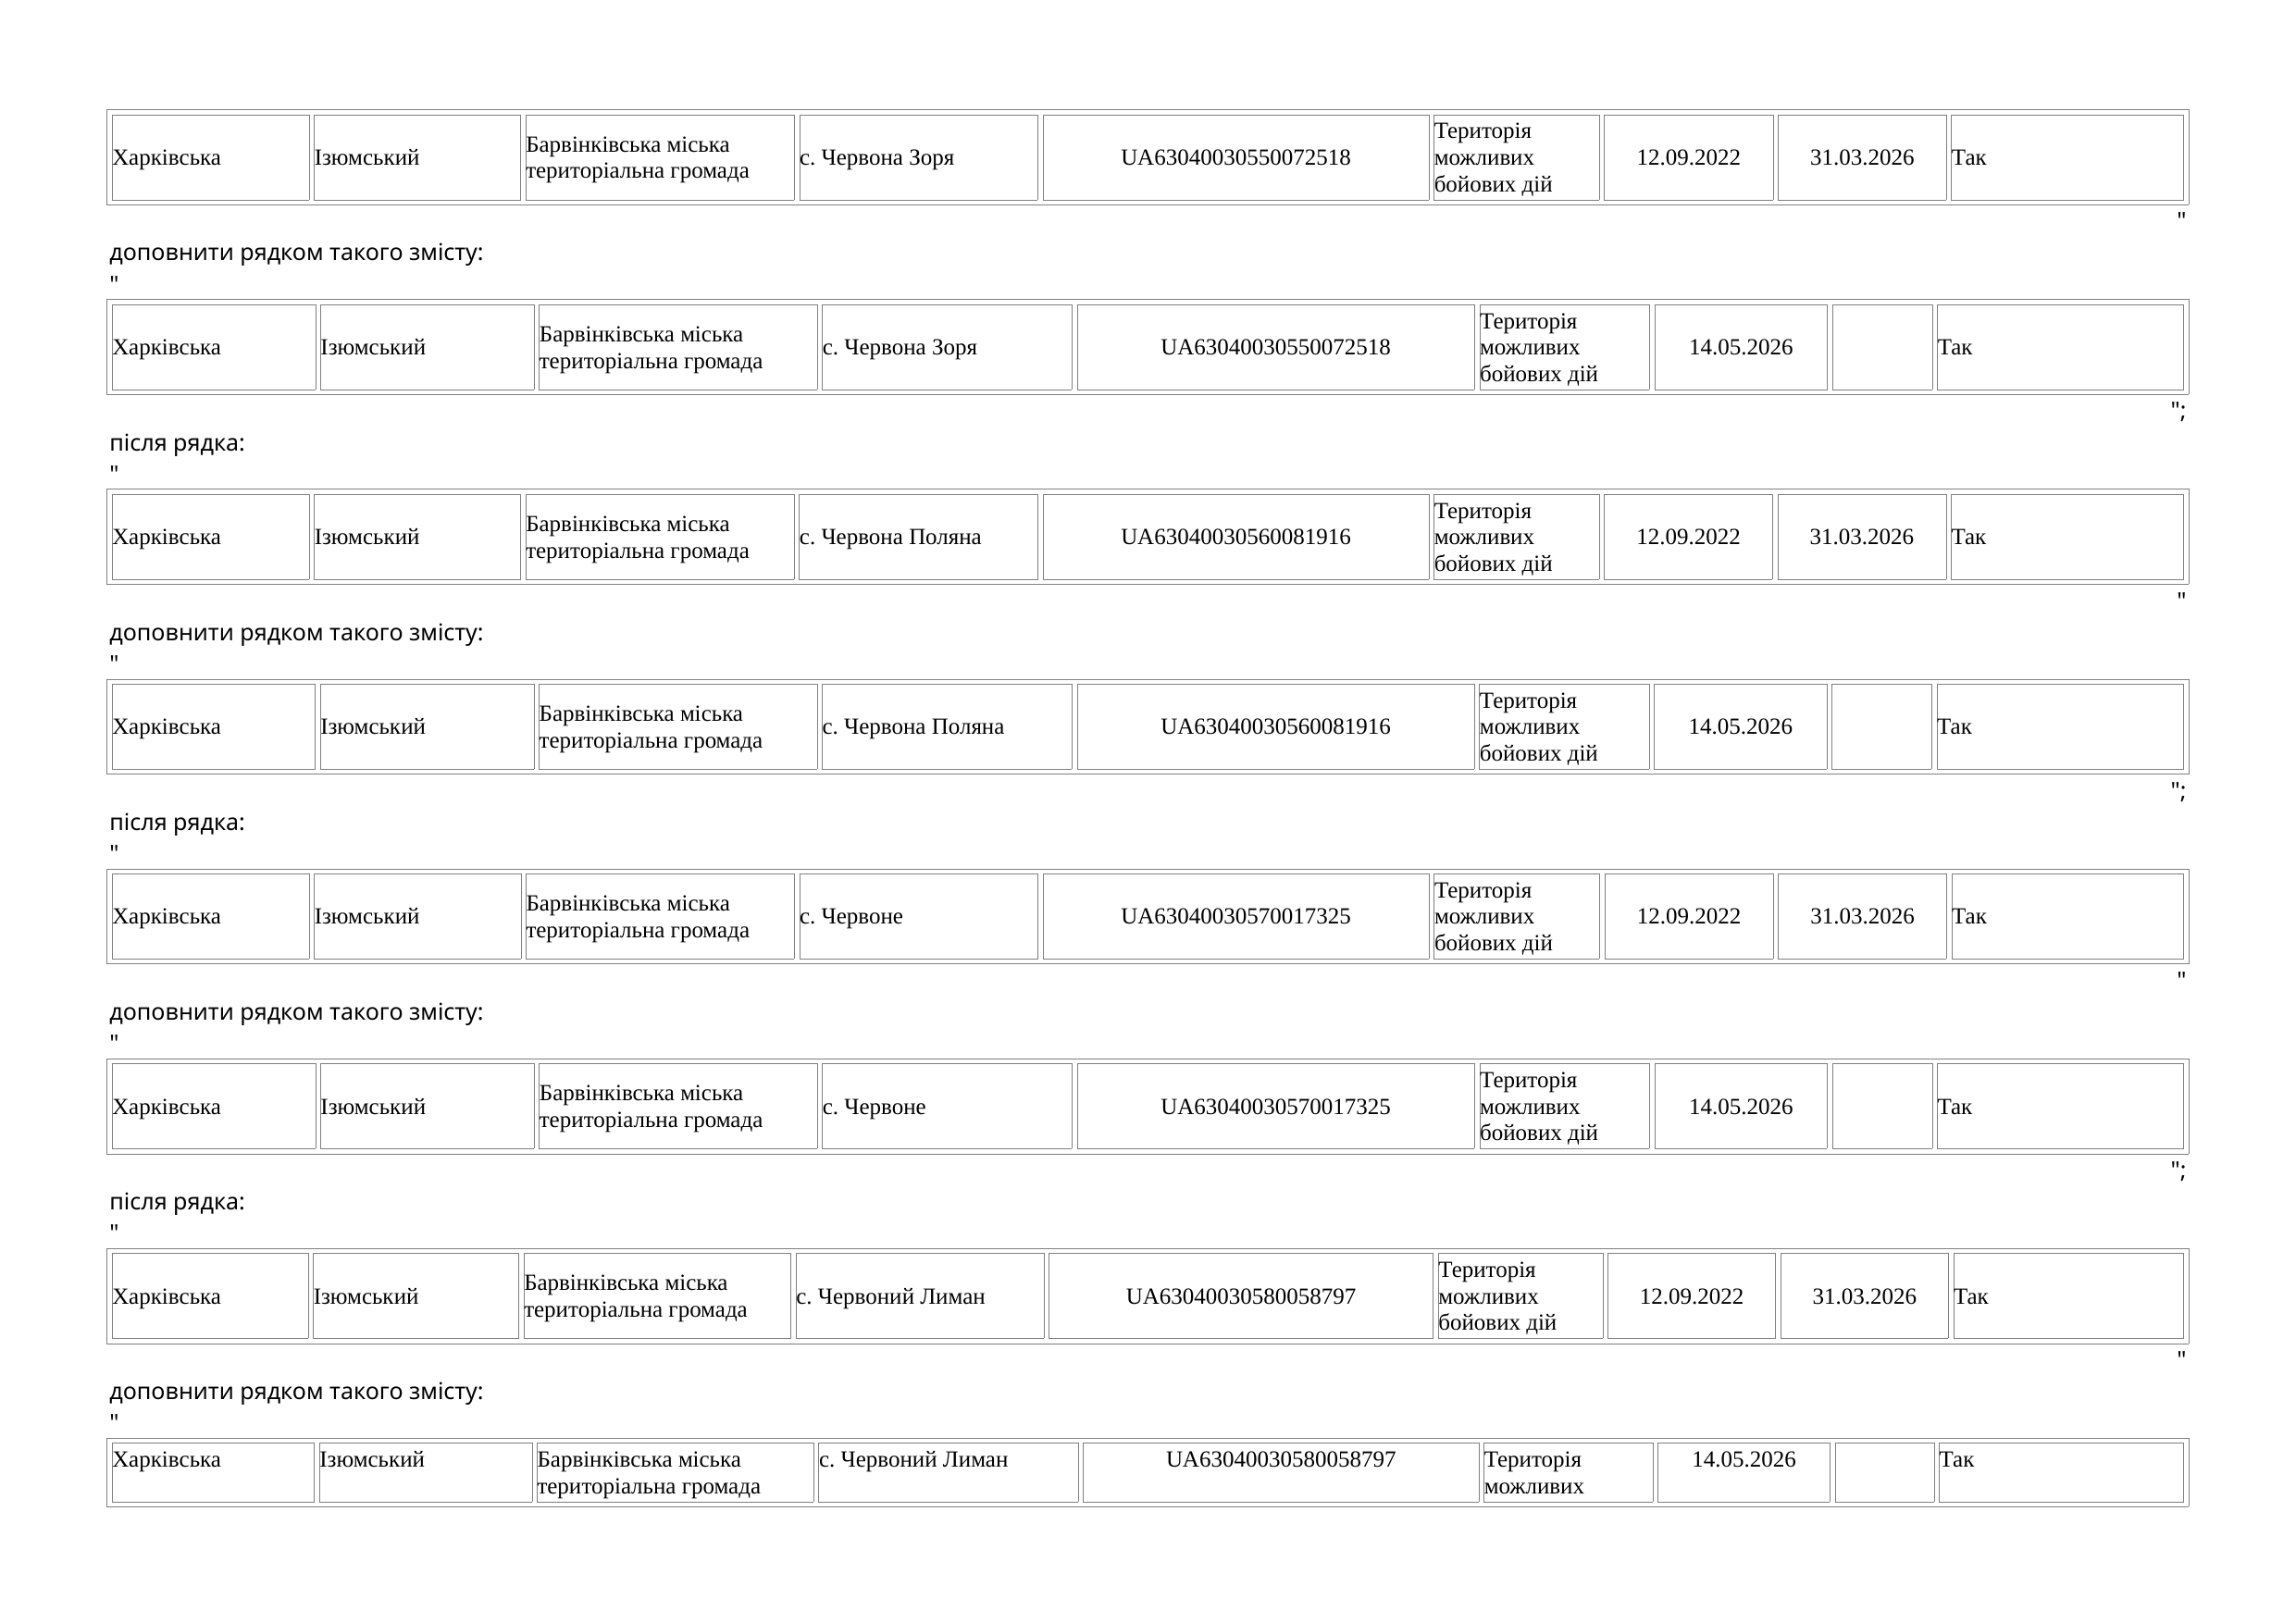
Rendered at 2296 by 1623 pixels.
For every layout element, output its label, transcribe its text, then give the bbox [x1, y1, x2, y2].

text " [109, 964, 2186, 996]
table_header 31.03.2026 [1776, 870, 1949, 959]
table_header Територія можливих бойових дій [1432, 110, 1602, 200]
table_header 31.03.2026 [1775, 110, 1949, 200]
table_header Так [1935, 300, 2186, 390]
text " [109, 836, 2186, 868]
text " [109, 205, 2186, 236]
table_header с. Червоний Лиман [816, 1439, 1080, 1502]
table_header с. Червона Поляна [797, 489, 1040, 579]
table_header с. Червона Поляна [819, 680, 1074, 769]
text " [109, 647, 2186, 678]
table_header Ізюмський [317, 1059, 537, 1148]
table_header 14.05.2026 [1652, 680, 1829, 769]
table_header [1836, 1443, 1934, 1502]
table_header [1832, 1439, 1936, 1502]
table_header Так [1951, 1249, 2186, 1338]
table_header Територія можливих бойових дій [1477, 1059, 1652, 1148]
text " [109, 1026, 2186, 1059]
table_header Барвінківська міська територіальна громада [523, 110, 797, 200]
table_header [1830, 1059, 1934, 1148]
table_header [1833, 1064, 1932, 1148]
table_header Харківська [109, 680, 317, 769]
table_header с. Червона Зоря [797, 110, 1040, 200]
table_header UA63040030580058797 [1081, 1439, 1482, 1502]
table_header [1832, 685, 1931, 769]
table_header 14.05.2026 [1656, 1439, 1832, 1502]
table_header Харківська [109, 870, 312, 959]
table_header Територія можливих бойових дій [1477, 680, 1651, 769]
text доповнити рядком такого змісту: [109, 615, 2186, 647]
table_header 12.09.2022 [1602, 489, 1775, 579]
table_header Територія можливих бойових дій [1432, 489, 1602, 579]
text доповнити рядком такого змісту: [109, 996, 2186, 1026]
table_header Ізюмський [317, 680, 536, 769]
table_header Так [1949, 110, 2186, 200]
table_header Так [1934, 680, 2186, 769]
table_header Барвінківська міська територіальна громада [523, 870, 797, 959]
table_header Ізюмський [311, 1249, 521, 1338]
table_header UA63040030560081916 [1074, 680, 1477, 769]
table_header Так [1937, 1439, 2186, 1502]
table_header с. Червоне [820, 1059, 1074, 1148]
table_header Територія можливих бойових дій [1432, 870, 1602, 959]
table_header Так [1948, 489, 2186, 579]
table_header Харківська [109, 1059, 317, 1148]
table_header с. Червона Зоря [820, 300, 1074, 390]
text "; [109, 774, 2186, 805]
table_header UA63040030560081916 [1040, 489, 1432, 579]
text "; [109, 395, 2186, 426]
table_header UA63040030570017325 [1040, 870, 1432, 959]
table_header [1830, 300, 1935, 390]
table_header Харківська [109, 1439, 316, 1502]
table_header Територія можливих бойових дій [1477, 300, 1652, 390]
text доповнити рядком такого змісту: [109, 1375, 2186, 1406]
table_header 12.09.2022 [1602, 870, 1775, 959]
text " [109, 1406, 2186, 1438]
text " [109, 1344, 2186, 1375]
table_header Ізюмський [312, 110, 523, 200]
table_header Ізюмський [317, 300, 537, 390]
table_header 14.05.2026 [1652, 300, 1830, 390]
table_header Харківська [109, 489, 312, 579]
text "; [109, 1155, 2186, 1185]
table_header с. Червоний Лиман [793, 1249, 1047, 1338]
table_header Так [1949, 870, 2186, 959]
table_header [1833, 305, 1932, 390]
text доповнити рядком такого змісту: [109, 236, 2186, 267]
table_header Барвінківська міська територіальна громада [521, 1249, 793, 1338]
text " [109, 1217, 2186, 1248]
table_header UA63040030580058797 [1047, 1249, 1435, 1338]
table_header Так [1934, 1059, 2186, 1148]
table_header Барвінківська міська територіальна громада [535, 1439, 816, 1502]
table_header 14.05.2026 [1652, 1059, 1830, 1148]
table_header Територія можливих бойових дій [1435, 1249, 1605, 1338]
table_header UA63040030570017325 [1074, 1059, 1477, 1148]
table_header Ізюмський [316, 1439, 534, 1502]
table_header Ізюмський [312, 870, 523, 959]
table_header Ізюмський [312, 489, 523, 579]
text після рядка: [109, 805, 2186, 836]
table_header Харківська [109, 110, 312, 200]
text після рядка: [109, 1185, 2186, 1217]
table_header 31.03.2026 [1775, 489, 1948, 579]
text після рядка: [109, 426, 2186, 457]
table_header 31.03.2026 [1778, 1249, 1951, 1338]
table_header Барвінківська міська територіальна громада [537, 680, 819, 769]
table_header UA63040030550072518 [1074, 300, 1477, 390]
table_header Барвінківська міська територіальна громада [537, 1059, 820, 1148]
table_header Барвінківська міська територіальна громада [523, 489, 797, 579]
table_header Барвінківська міська територіальна громада [537, 300, 820, 390]
table_header [1829, 680, 1934, 769]
text " [109, 585, 2186, 615]
table_header Харківська [109, 300, 317, 390]
table_header Харківська [109, 1249, 311, 1338]
text " [109, 267, 2186, 299]
table_header с. Червоне [797, 870, 1040, 959]
table_header UA63040030550072518 [1040, 110, 1432, 200]
text " [109, 457, 2186, 489]
table_header Територія можливих [1482, 1439, 1656, 1502]
table_header 12.09.2022 [1606, 1249, 1778, 1338]
table_header 12.09.2022 [1602, 110, 1775, 200]
